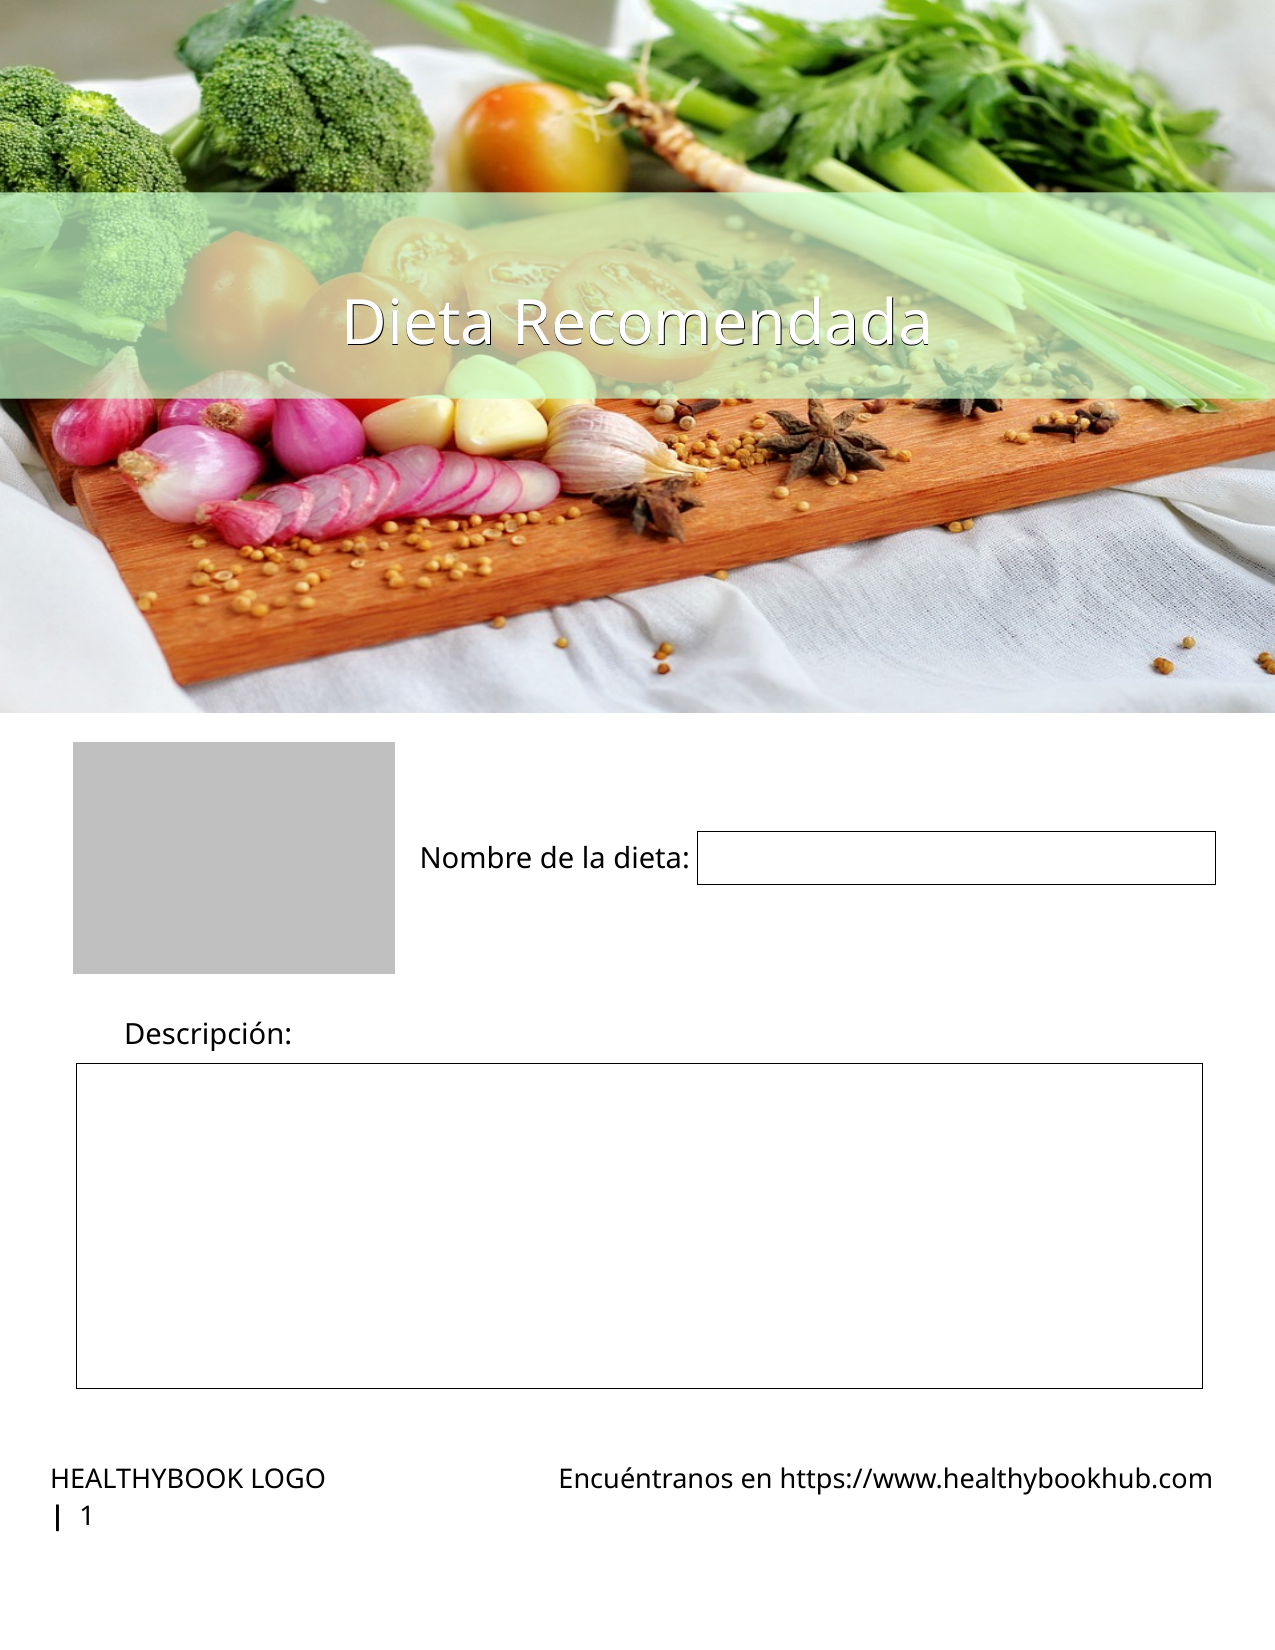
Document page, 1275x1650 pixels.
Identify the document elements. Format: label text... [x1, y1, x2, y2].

text Descripción: [50, 1013, 1231, 1053]
text [50, 742, 73, 974]
picture [0, 399, 1275, 713]
picture [0, 0, 1275, 192]
text Nombre de la dieta: [395, 742, 1231, 974]
